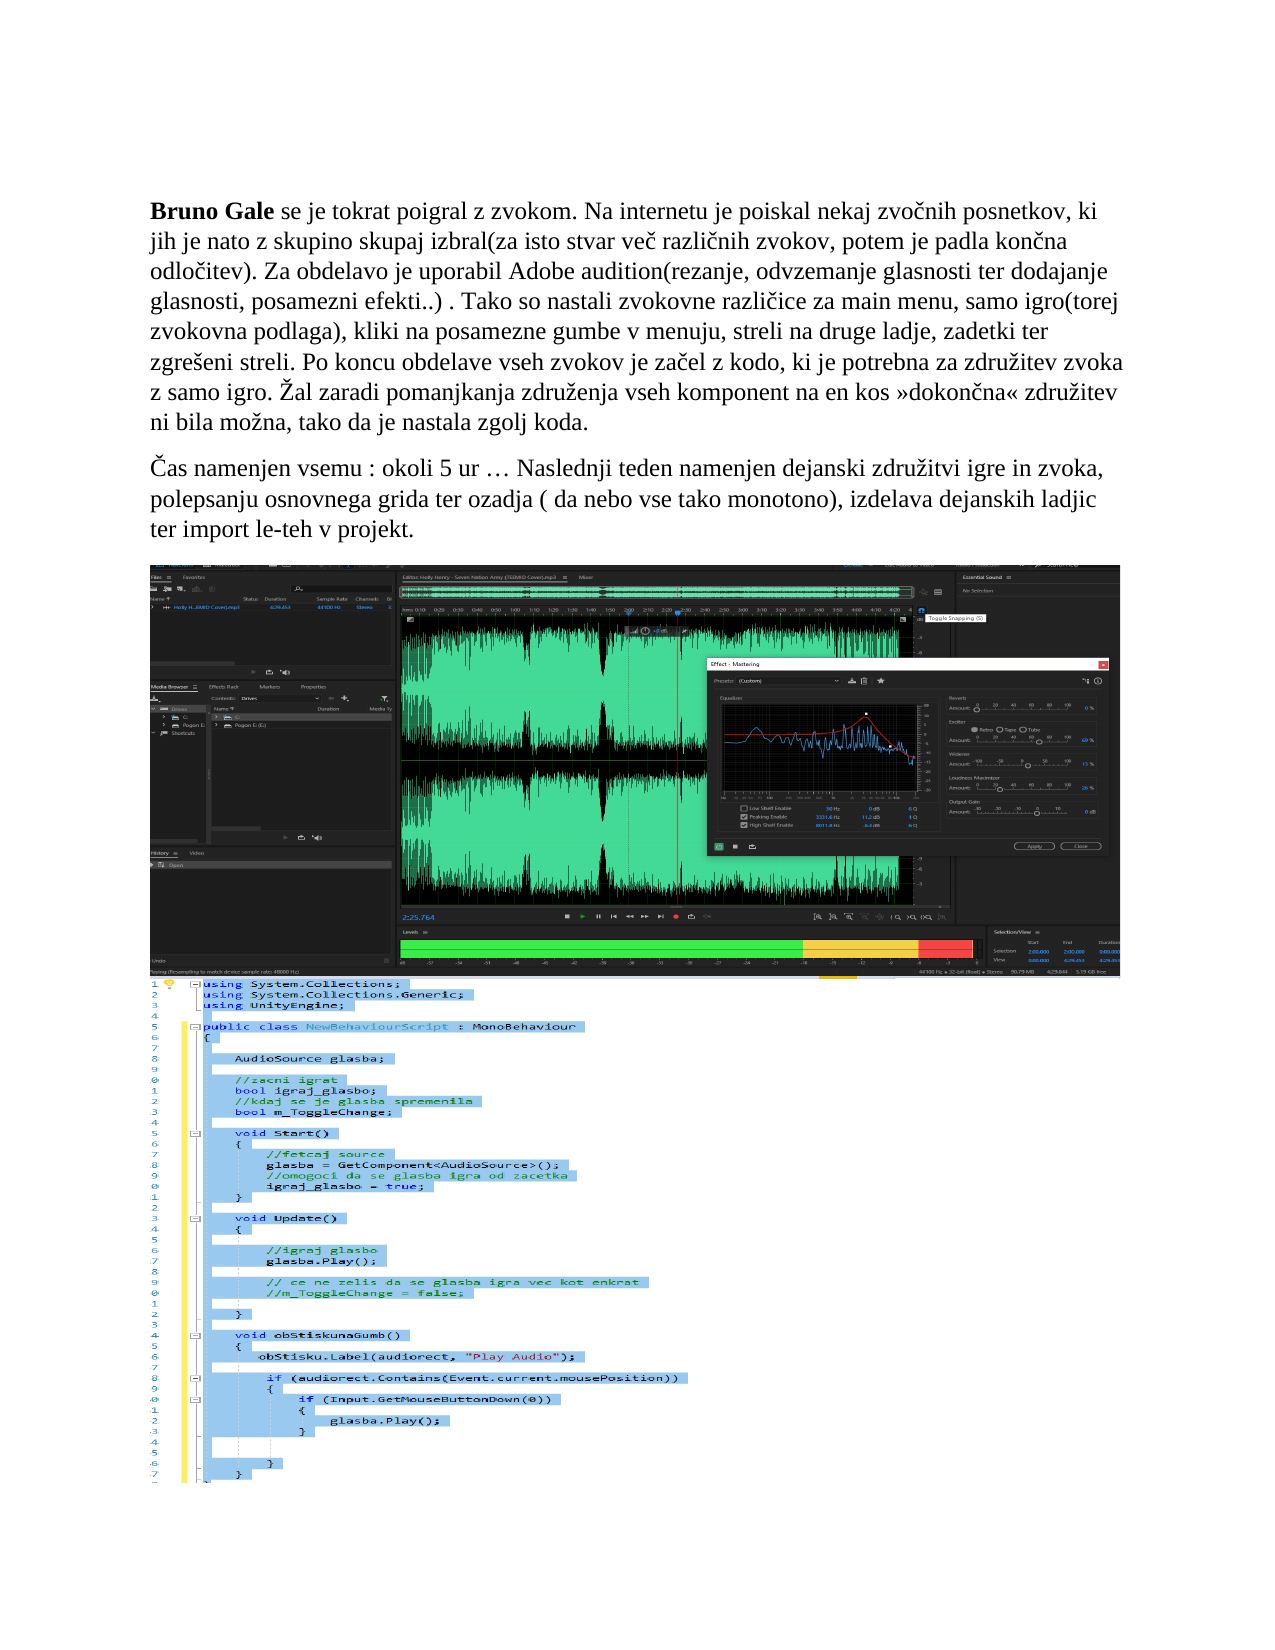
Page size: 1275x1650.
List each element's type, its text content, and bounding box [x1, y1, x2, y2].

text Čas namenjen vsemu : okoli 5 ur … Naslednji teden namenjen dejanski združitvi igre in zvoka, polepsanju osnovnega grida ter ozadja ( da nebo vse tako monotono), izdelava dejanskih ladjic ter import le-teh v projekt. [150, 453, 1125, 542]
text Bruno Gale se je tokrat poigral z zvokom. Na internetu je poiskal nekaj zvočnih posnetkov, ki jih je nato z skupino skupaj izbral(za isto stvar več različnih zvokov, potem je padla končna odločitev). Za obdelavo je uporabil Adobe audition(rezanje, odvzemanje glasnosti ter dodajanje glasnosti, posamezni efekti..) . Tako so nastali zvokovne različice za main menu, samo igro(torej zvokovna podlaga), kliki na posamezne gumbe v menuju, streli na druge ladje, zadetki ter zgrešeni streli. Po koncu obdelave vseh zvokov je začel z kodo, ki je potrebna za združitev zvoka z samo igro. Žal zaradi pomanjkanja združenja vseh komponent na en kos »dokončna« združitev ni bila možna, tako da je nastala zgolj koda. [150, 196, 1125, 436]
